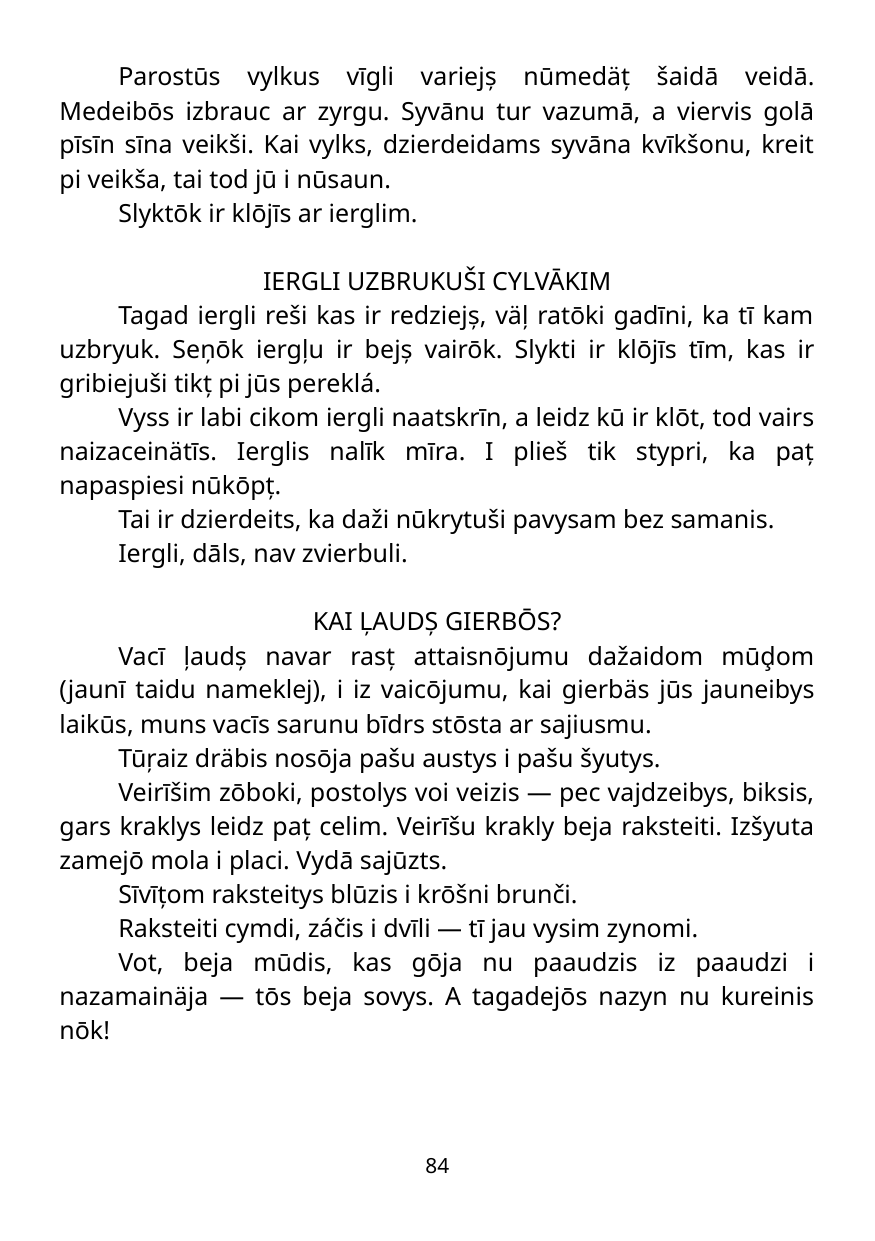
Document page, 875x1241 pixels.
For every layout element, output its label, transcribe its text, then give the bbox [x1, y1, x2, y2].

text Tūŗaiz dräbis nosōja pašu austys i pašu šyutys. [59, 740, 815, 774]
text KAI ĻAUDȘ GIERBŌS? [59, 604, 815, 638]
text Veirīšim zōboki, postolys voi veizis — pec vajdzeibys, biksis, gars kraklys leidz paț celim. Veirīšu krakly beja raksteiti. Izšyuta zamejō mola i placi. Vydā sajūzts. [59, 774, 815, 877]
text Raksteiti cymdi, záčis i dvīli — tī jau vysim zynomi. [59, 911, 815, 945]
text Slyktōk ir klōjīs ar ierglim. [59, 195, 815, 229]
text Vacī ļaudș navar rasț attaisnōjumu dažaidom mūḑom (jaunī taidu nameklej), i iz vaicōjumu, kai gierbäs jūs jauneibys laikūs, muns vacīs sarunu bīdrs stōsta ar sajiusmu. [59, 638, 815, 740]
text Sīvīțom raksteitys blūzis i krōšni brunči. [59, 877, 815, 911]
text Vyss ir labi cikom iergli naatskrīn, a leidz kū ir klōt, tod vairs naizaceinätīs. Ierglis nalīk mīra. I plieš tik stypri, ka paț napaspiesi nūkōpț. [59, 400, 815, 502]
text Vot, beja mūdis, kas gōja nu paaudzis iz paaudzi i nazamainäja — tōs beja sovys. A tagadejōs nazyn nu kureinis nōk! [59, 945, 815, 1047]
text Parostūs vylkus vīgli variejș nūmedäț šaidā veidā. Medeibōs izbrauc ar zyrgu. Syvānu tur vazumā, a viervis golā pīsīn sīna veikši. Kai vylks, dzierdeidams syvāna kvīkšonu, kreit pi veikša, tai tod jū i nūsaun. [59, 59, 815, 195]
text Tagad iergli reši kas ir redziejș, väļ ratōki gadīni, ka tī kam uzbryuk. Seņōk iergļu ir bejș vairōk. Slykti ir klōjīs tīm, kas ir gribiejuši tikț pi jūs pereklá. [59, 297, 815, 400]
text Tai ir dzierdeits, ka daži nūkrytuši pavysam bez samanis. [59, 502, 815, 536]
text Iergli, dāls, nav zvierbuli. [59, 536, 815, 570]
text IERGLI UZBRUKUŠI CYLVĀKIM [59, 263, 815, 297]
